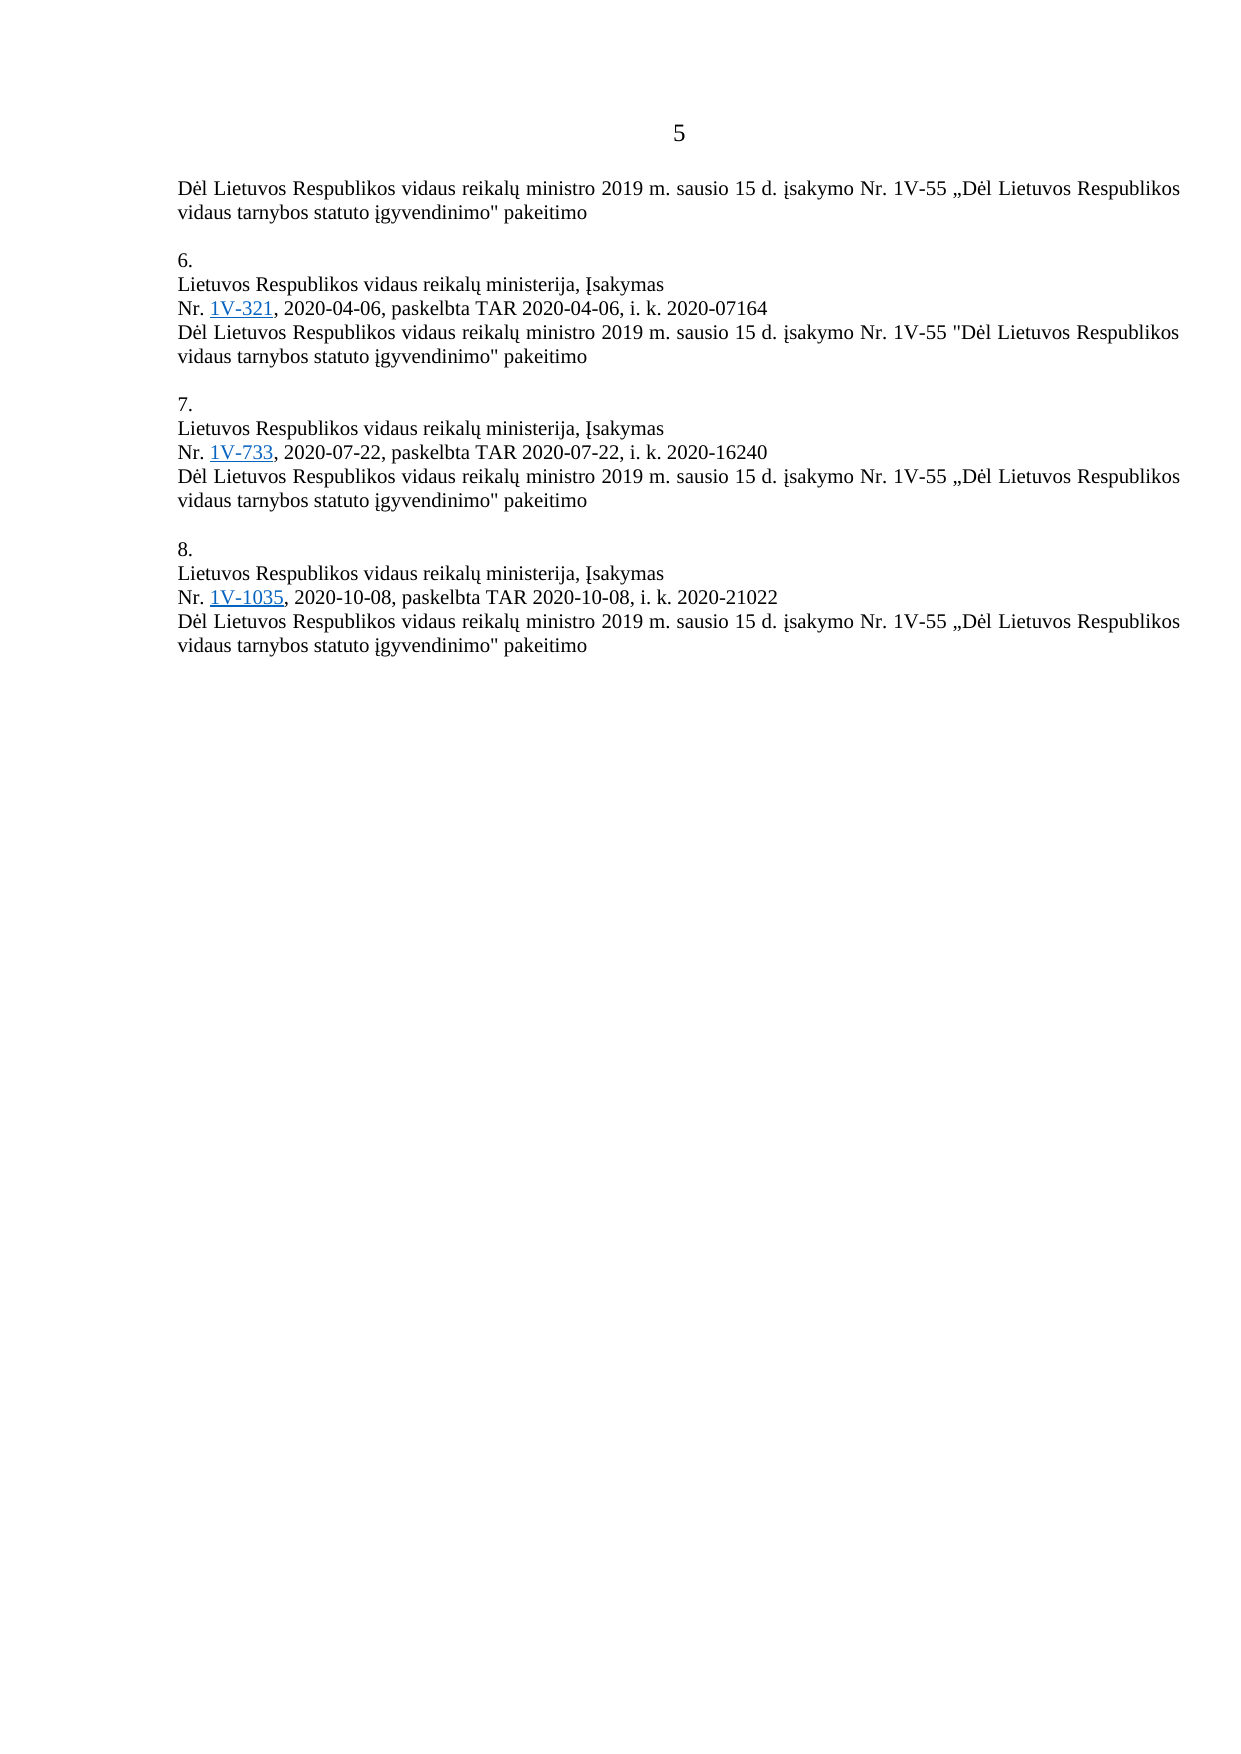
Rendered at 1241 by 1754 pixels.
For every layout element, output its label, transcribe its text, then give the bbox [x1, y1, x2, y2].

text Nr. 1V-733, 2020-07-22, paskelbta TAR 2020-07-22, i. k. 2020-16240 [177, 440, 1181, 464]
text Lietuvos Respublikos vidaus reikalų ministerija, Įsakymas [177, 272, 1181, 296]
text 6. [177, 248, 1181, 272]
text Dėl Lietuvos Respublikos vidaus reikalų ministro 2019 m. sausio 15 d. įsakymo Nr. 1V-55 „Dėl Lietuvos Respublikos vidaus tarnybos statuto įgyvendinimo" pakeitimo [177, 464, 1181, 512]
text Nr. 1V-1035, 2020-10-08, paskelbta TAR 2020-10-08, i. k. 2020-21022 [177, 585, 1181, 609]
text Dėl Lietuvos Respublikos vidaus reikalų ministro 2019 m. sausio 15 d. įsakymo Nr. 1V-55 „Dėl Lietuvos Respublikos vidaus tarnybos statuto įgyvendinimo" pakeitimo [177, 176, 1181, 224]
text 8. [177, 537, 1181, 561]
text Lietuvos Respublikos vidaus reikalų ministerija, Įsakymas [177, 561, 1181, 585]
text Lietuvos Respublikos vidaus reikalų ministerija, Įsakymas [177, 416, 1181, 440]
text Nr. 1V-321, 2020-04-06, paskelbta TAR 2020-04-06, i. k. 2020-07164 [177, 296, 1181, 320]
text Dėl Lietuvos Respublikos vidaus reikalų ministro 2019 m. sausio 15 d. įsakymo Nr. 1V-55 „Dėl Lietuvos Respublikos vidaus tarnybos statuto įgyvendinimo" pakeitimo [177, 609, 1181, 657]
text Dėl Lietuvos Respublikos vidaus reikalų ministro 2019 m. sausio 15 d. įsakymo Nr. 1V-55 "Dėl Lietuvos Respublikos vidaus tarnybos statuto įgyvendinimo" pakeitimo [177, 320, 1181, 368]
text 7. [177, 392, 1181, 416]
